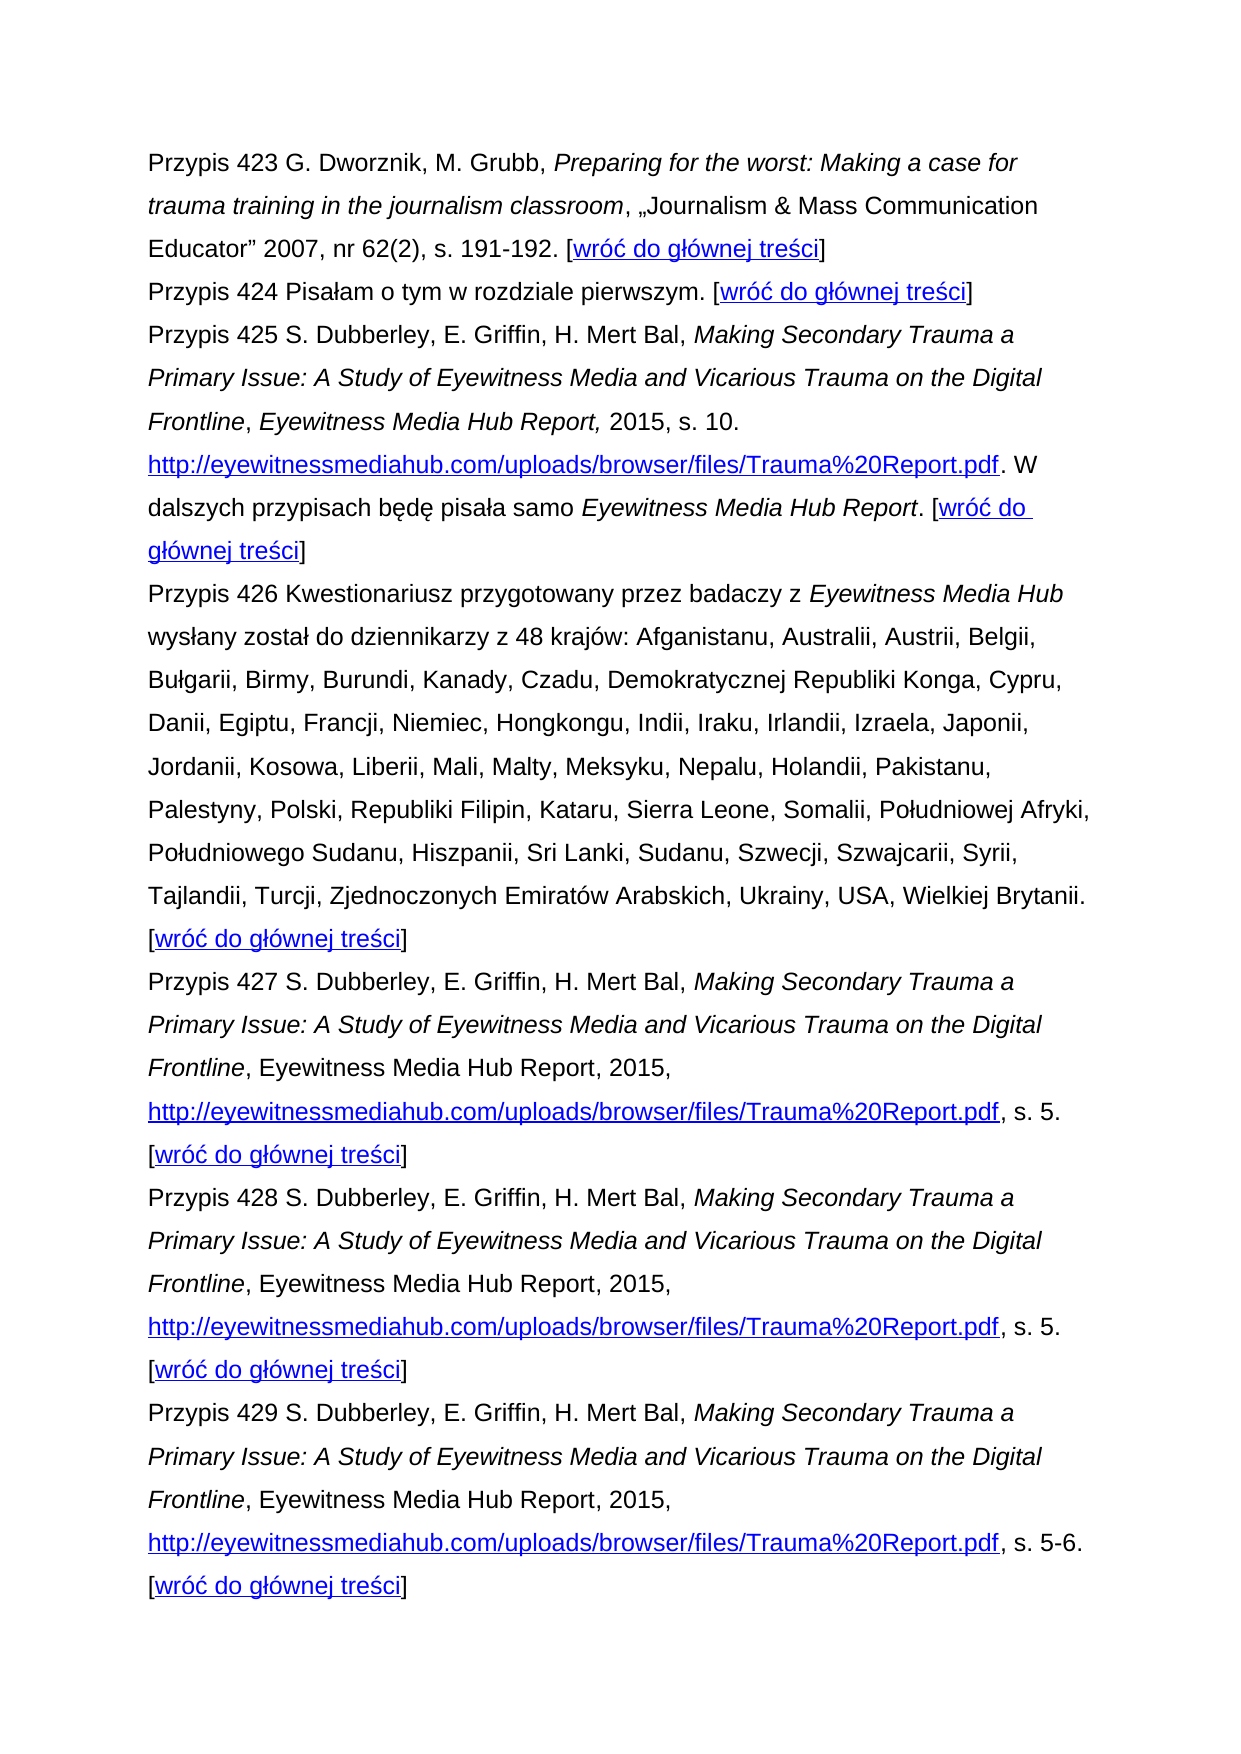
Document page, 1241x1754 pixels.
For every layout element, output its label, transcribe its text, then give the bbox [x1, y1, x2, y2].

text Przypis 427 S. Dubberley, E. Griffin, H. Mert Bal, Making Secondary Trauma a Primary Issue: A Study of Eyewitness Media and Vicarious Trauma on the Digital Frontline, Eyewitness Media Hub Report, 2015, http://eyewitnessmediahub.com/uploads/browser/files/Trauma%20Report.pdf, s. 5. [wróć do głównej treści] [148, 967, 1092, 1168]
text Przypis 425 S. Dubberley, E. Griffin, H. Mert Bal, Making Secondary Trauma a Primary Issue: A Study of Eyewitness Media and Vicarious Trauma on the Digital Frontline, Eyewitness Media Hub Report, 2015, s. 10. http://eyewitnessmediahub.com/uploads/browser/files/Trauma%20Report.pdf. W dalszych przypisach będę pisała samo Eyewitness Media Hub Report. [wróć do głównej treści] [148, 320, 1092, 564]
text Przypis 429 S. Dubberley, E. Griffin, H. Mert Bal, Making Secondary Trauma a Primary Issue: A Study of Eyewitness Media and Vicarious Trauma on the Digital Frontline, Eyewitness Media Hub Report, 2015, http://eyewitnessmediahub.com/uploads/browser/files/Trauma%20Report.pdf, s. 5-6. [wróć do głównej treści] [148, 1398, 1092, 1599]
text Przypis 428 S. Dubberley, E. Griffin, H. Mert Bal, Making Secondary Trauma a Primary Issue: A Study of Eyewitness Media and Vicarious Trauma on the Digital Frontline, Eyewitness Media Hub Report, 2015, http://eyewitnessmediahub.com/uploads/browser/files/Trauma%20Report.pdf, s. 5. [wróć do głównej treści] [148, 1183, 1092, 1384]
text Przypis 426 Kwestionariusz przygotowany przez badaczy z Eyewitness Media Hub wysłany został do dziennikarzy z 48 krajów: Afganistanu, Australii, Austrii, Belgii, Bułgarii, Birmy, Burundi, Kanady, Czadu, Demokratycznej Republiki Konga, Cypru, Danii, Egiptu, Francji, Niemiec, Hongkongu, Indii, Iraku, Irlandii, Izraela, Japonii, Jordanii, Kosowa, Liberii, Mali, Malty, Meksyku, Nepalu, Holandii, Pakistanu, Palestyny, Polski, Republiki Filipin, Kataru, Sierra Leone, Somalii, Południowej Afryki, Południowego Sudanu, Hiszpanii, Sri Lanki, Sudanu, Szwecji, Szwajcarii, Syrii, Tajlandii, Turcji, Zjednoczonych Emiratów Arabskich, Ukrainy, USA, Wielkiej Brytanii. [wróć do głównej treści] [148, 579, 1092, 953]
text Przypis 424 Pisałam o tym w rozdziale pierwszym. [wróć do głównej treści] [148, 277, 1092, 306]
text Przypis 423 G. Dworznik, M. Grubb, Preparing for the worst: Making a case for trauma training in the journalism classroom, „Journalism & Mass Communication Educator” 2007, nr 62(2), s. 191-192. [wróć do głównej treści] [148, 148, 1092, 263]
